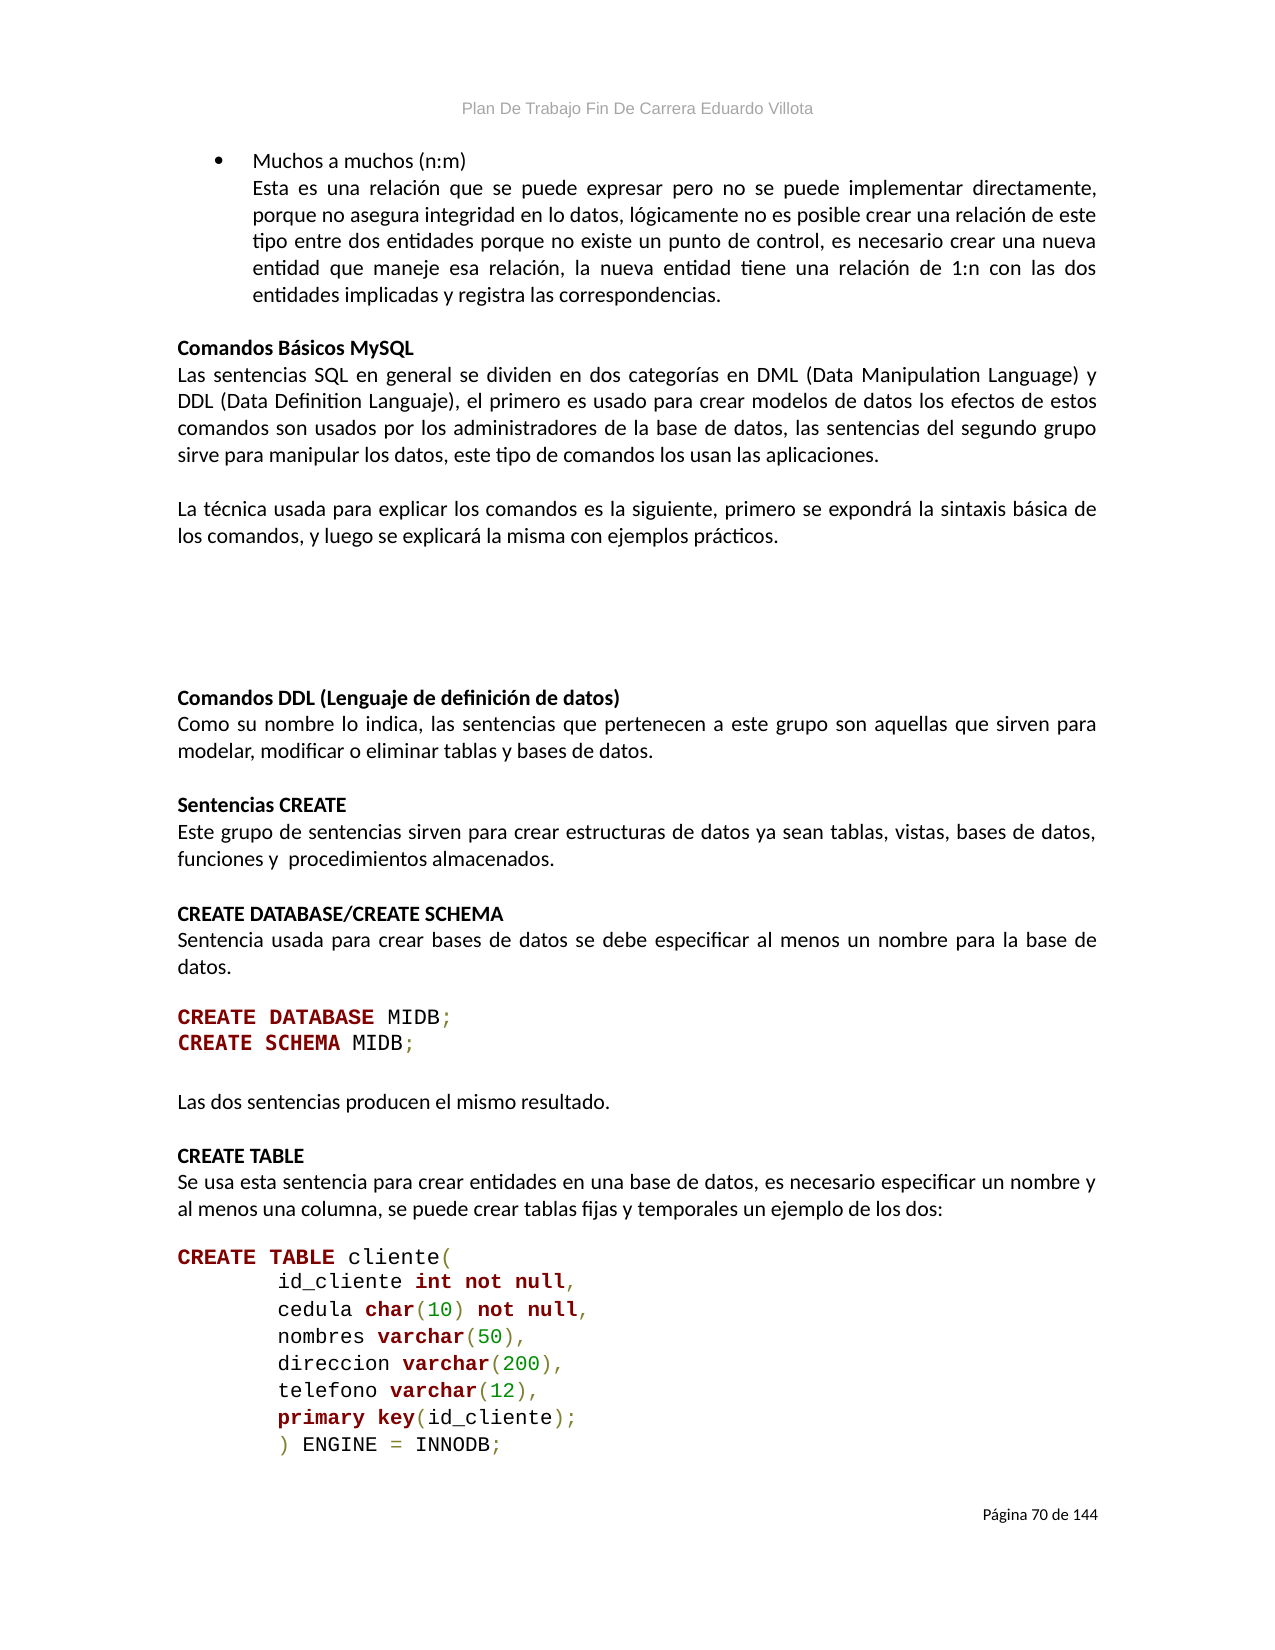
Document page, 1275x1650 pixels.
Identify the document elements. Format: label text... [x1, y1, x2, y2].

text Sentencias CREATE [177, 792, 1098, 818]
text CREATE DATABASE/CREATE SCHEMA [177, 900, 1098, 926]
text Comandos DDL (Lenguaje de definición de datos) [177, 684, 1098, 710]
text CREATE SCHEMA MIDB; [177, 1031, 1098, 1055]
text telefono varchar(12), [177, 1380, 1098, 1404]
text CREATE TABLE [177, 1142, 1098, 1168]
text direccion varchar(200), [177, 1353, 1098, 1377]
list Esta es una relación que se puede expresar pero no se puede implementar directamente, porque no asegura integridad en lo datos, lógicamente no es posible crear una relación de este tipo entre dos entidades porque no existe un punto de control, es necesario crear una nueva entidad que maneje esa relación, la nueva entidad tiene una relación de 1:n con las dos entidades implicadas y registra las correspondencias. [252, 174, 1098, 308]
list Muchos a muchos (n:m) [215, 148, 1098, 174]
text La técnica usada para explicar los comandos es la siguiente, primero se expondrá la sintaxis básica de los comandos, y luego se explicará la misma con ejemplos prácticos. [177, 496, 1098, 549]
text Sentencia usada para crear bases de datos se debe especificar al menos un nombre para la base de datos. [177, 926, 1098, 980]
text CREATE DATABASE MIDB; [177, 1006, 1098, 1031]
text Las sentencias SQL en general se dividen en dos categorías en DML (Data Manipulation Language) y DDL (Data Definition Languaje), el primero es usado para crear modelos de datos los efectos de estos comandos son usados por los administradores de la base de datos, las sentencias del segundo grupo sirve para manipular los datos, este tipo de comandos los usan las aplicaciones. [177, 361, 1098, 468]
text primary key(id_cliente); [177, 1407, 1098, 1431]
text CREATE TABLE cliente( [177, 1247, 1098, 1271]
text id_cliente int not null, [177, 1271, 1098, 1295]
text Comandos Básicos MySQL [177, 334, 1098, 361]
text Como su nombre lo indica, las sentencias que pertenecen a este grupo son aquellas que sirven para modelar, modificar o eliminar tablas y bases de datos. [177, 710, 1098, 764]
text ) ENGINE = INNODB; [177, 1434, 1098, 1458]
text Se usa esta sentencia para crear entidades en una base de datos, es necesario especificar un nombre y al menos una columna, se puede crear tablas fijas y temporales un ejemplo de los dos: [177, 1168, 1098, 1222]
text Las dos sentencias producen el mismo resultado. [177, 1088, 1098, 1115]
text cedula char(10) not null, [177, 1298, 1098, 1322]
text Este grupo de sentencias sirven para crear estructuras de datos ya sean tablas, vistas, bases de datos, funciones y procedimientos almacenados. [177, 818, 1098, 872]
text nombres varchar(50), [177, 1326, 1098, 1349]
